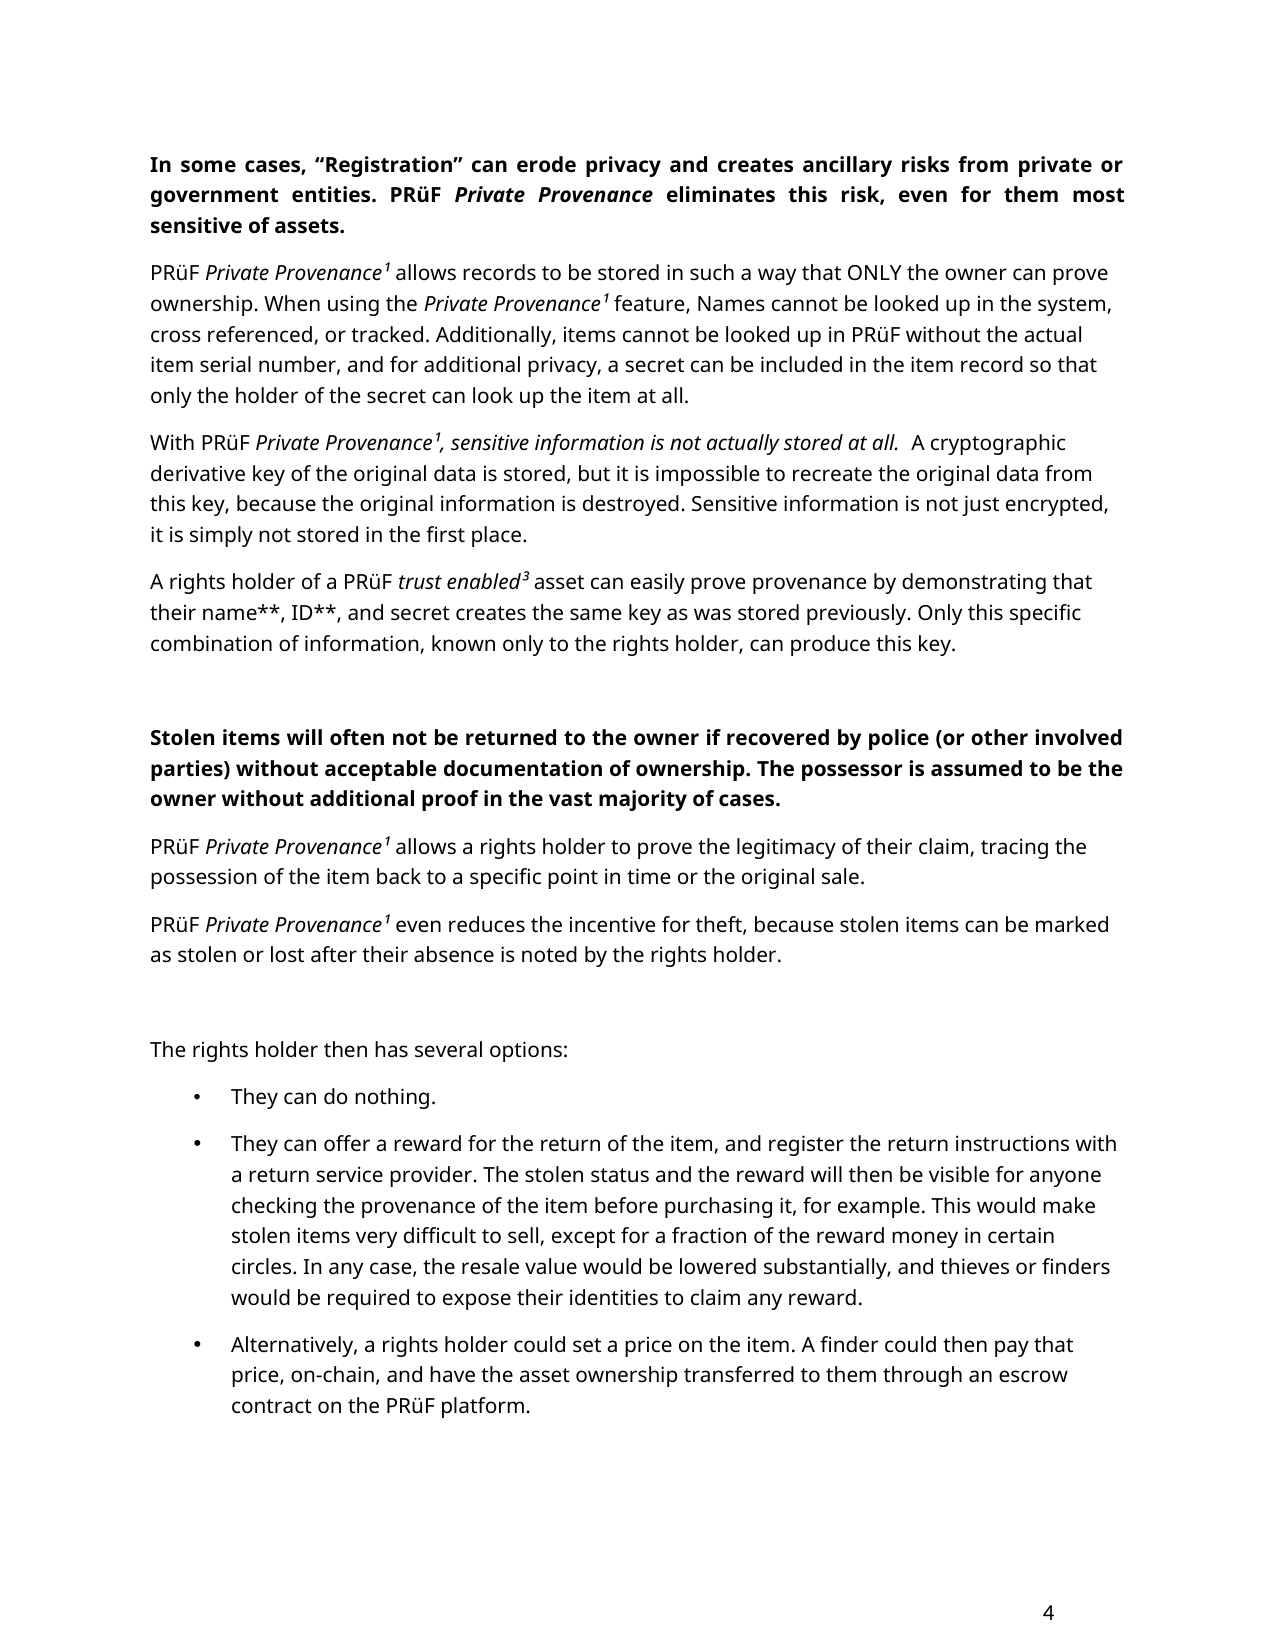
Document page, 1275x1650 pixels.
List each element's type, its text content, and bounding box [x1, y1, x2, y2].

subtitle They can do nothing. [193, 1082, 1125, 1111]
subtitle PRüF Private Provenance¹ even reduces the incentive for theft, because stolen items can be marked as stolen or lost after their absence is noted by the rights holder. [150, 910, 1125, 969]
subtitle PRüF Private Provenance¹ allows records to be stored in such a way that ONLY the owner can prove ownership. When using the Private Provenance¹ feature, Names cannot be looked up in the system, cross referenced, or tracked. Additionally, items cannot be looked up in PRüF without the actual item serial number, and for additional privacy, a secret can be included in the item record so that only the holder of the secret can look up the item at all. [150, 258, 1125, 409]
subtitle The rights holder then has several options: [150, 1035, 1125, 1063]
subtitle With PRüF Private Provenance¹, sensitive information is not actually stored at all. A cryptographic derivative key of the original data is stored, but it is impossible to recreate the original data from this key, because the original information is destroyed. Sensitive information is not just encrypted, it is simply not stored in the first place. [150, 428, 1125, 549]
text Stolen items will often not be returned to the owner if recovered by police (or other involved parties) without acceptable documentation of ownership. The possessor is assumed to be the owner without additional proof in the vast majority of cases. [150, 723, 1125, 813]
text In some cases, “Registration” can erode privacy and creates ancillary risks from private or government entities. PRüF Private Provenance eliminates this risk, even for them most sensitive of assets. [150, 150, 1125, 240]
subtitle PRüF Private Provenance¹ allows a rights holder to prove the legitimacy of their claim, tracing the possession of the item back to a specific point in time or the original sale. [150, 832, 1125, 891]
subtitle They can offer a reward for the return of the item, and register the return instructions with a return service provider. The stolen status and the reward will then be visible for anyone checking the provenance of the item before purchasing it, for example. This would make stolen items very difficult to sell, except for a fraction of the reward money in certain circles. In any case, the resale value would be lowered substantially, and thieves or finders would be required to expose their identities to claim any reward. [193, 1129, 1125, 1311]
text A rights holder of a PRüF trust enabled³ asset can easily prove provenance by demonstrating that their name**, ID**, and secret creates the same key as was stored previously. Only this specific combination of information, known only to the rights holder, can produce this key. [150, 567, 1125, 657]
list Alternatively, a rights holder could set a price on the item. A finder could then pay that price, on-chain, and have the asset ownership transferred to them through an escrow contract on the PRüF platform. [193, 1330, 1125, 1420]
